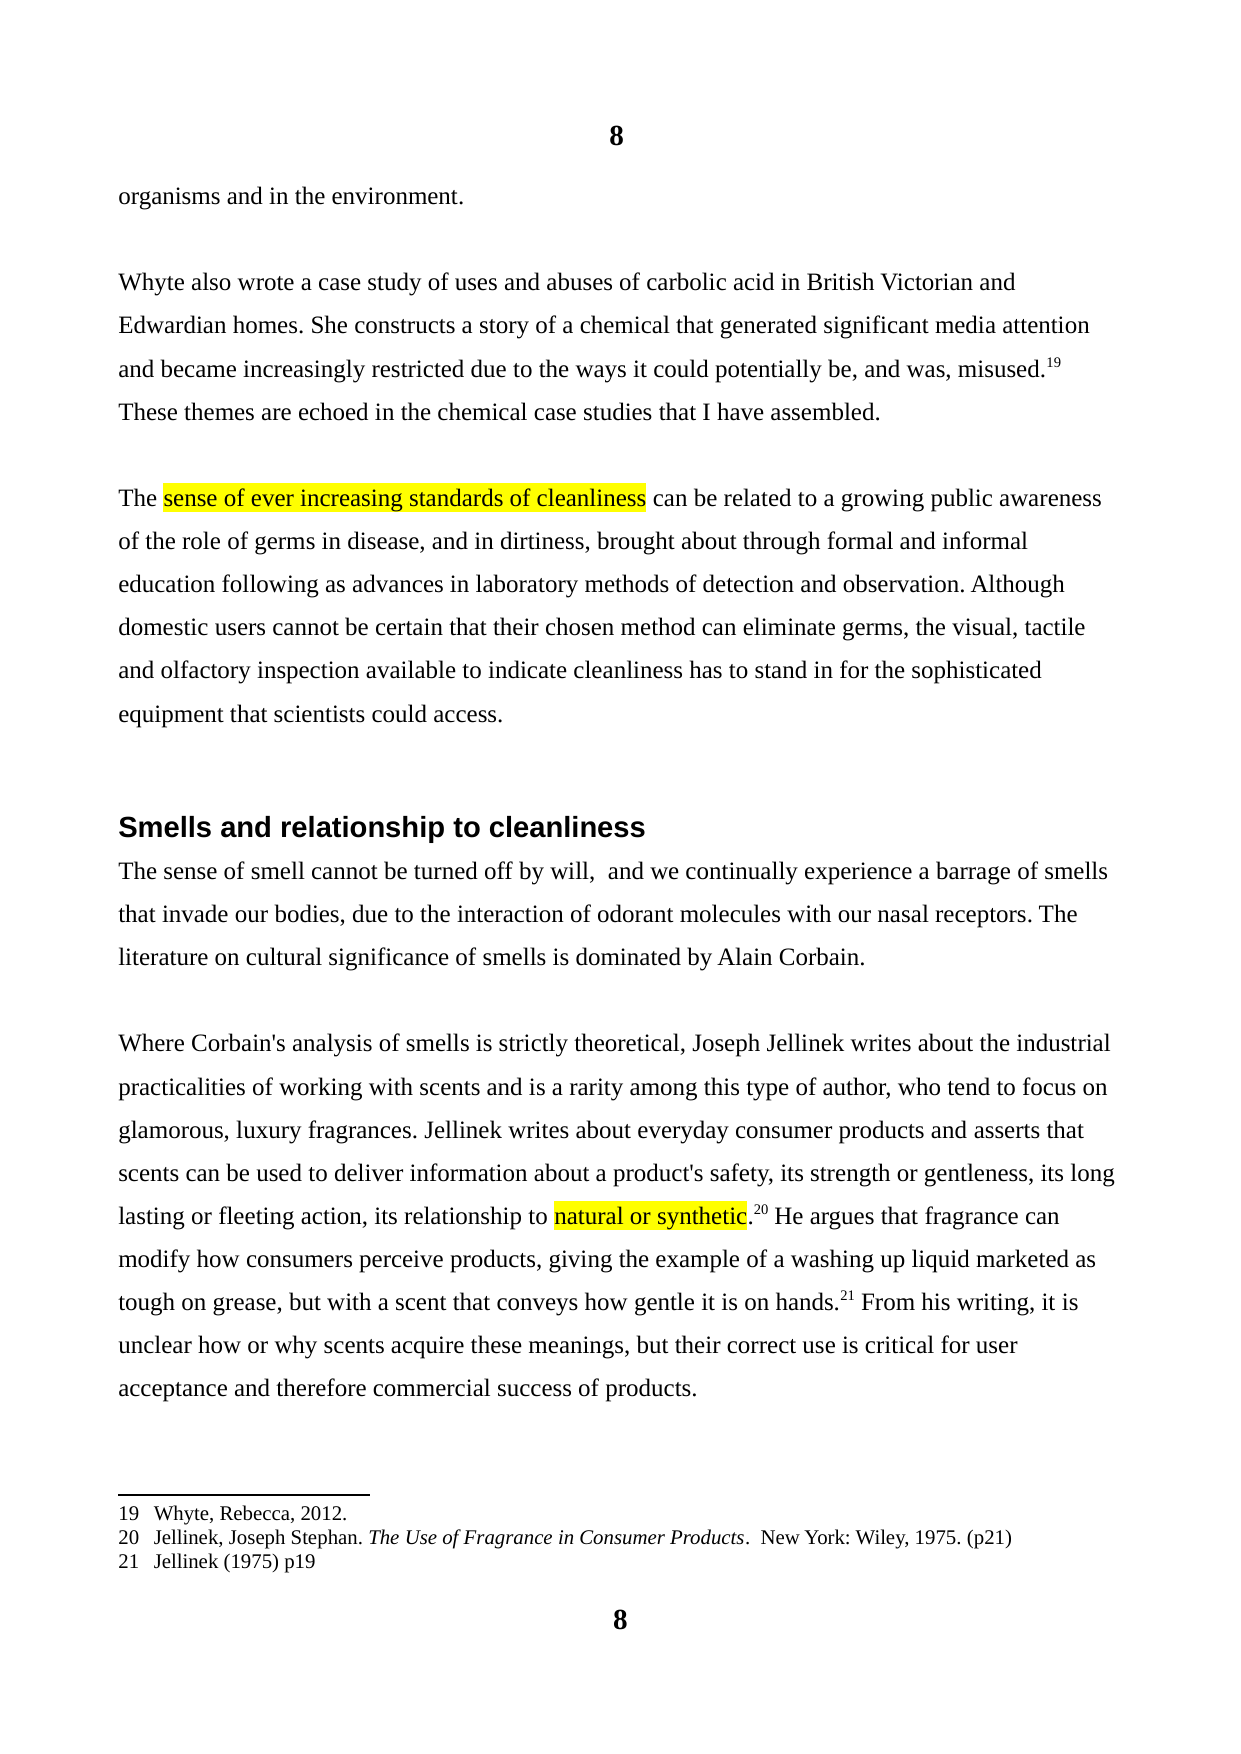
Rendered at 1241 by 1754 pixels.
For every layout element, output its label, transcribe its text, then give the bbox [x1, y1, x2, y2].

text The sense of smell cannot be turned off by will, and we continually experience a barrage of smells that invade our bodies, due to the interaction of odorant molecules with our nasal receptors. The literature on cultural significance of smells is dominated by Alain Corbain. [118, 856, 1122, 971]
text Where Corbain's analysis of smells is strictly theoretical, Joseph Jellinek writes about the industrial practicalities of working with scents and is a rarity among this type of author, who tend to focus on glamorous, luxury fragrances. Jellinek writes about everyday consumer products and asserts that scents can be used to deliver information about a product's safety, its strength or gentleness, its long lasting or fleeting action, its relationship to natural or synthetic. He argues that fragrance can modify how consumers perceive products, giving the example of a washing up liquid marketed as tough on grease, but with a scent that conveys how gentle it is on hands. From his writing, it is unclear how or why scents acquire these meanings, but their correct use is critical for user acceptance and therefore commercial success of products. [118, 1028, 1122, 1402]
subtitle Smells and relationship to cleanliness [118, 810, 1122, 843]
text Jellinek, Joseph Stephan. The Use of Fragrance in Consumer Products. New York: Wiley, 1975. (p21) [118, 1525, 1122, 1549]
text Jellinek (1975) p19 [118, 1549, 1122, 1573]
text The sense of ever increasing standards of cleanliness can be related to a growing public awareness of the role of germs in disease, and in dirtiness, brought about through formal and informal education following as advances in laboratory methods of detection and observation. Although domestic users cannot be certain that their chosen method can eliminate germs, the visual, tactile and olfactory inspection available to indicate cleanliness has to stand in for the sophisticated equipment that scientists could access. [118, 483, 1122, 727]
text Whyte also wrote a case study of uses and abuses of carbolic acid in British Victorian and Edwardian homes. She constructs a story of a chemical that generated significant media attention and became increasingly restricted due to the ways it could potentially be, and was, misused. These themes are echoed in the chemical case studies that I have assembled. [118, 267, 1122, 426]
text organisms and in the environment. [118, 181, 1122, 210]
text Whyte, Rebecca, 2012. [118, 1501, 1122, 1525]
